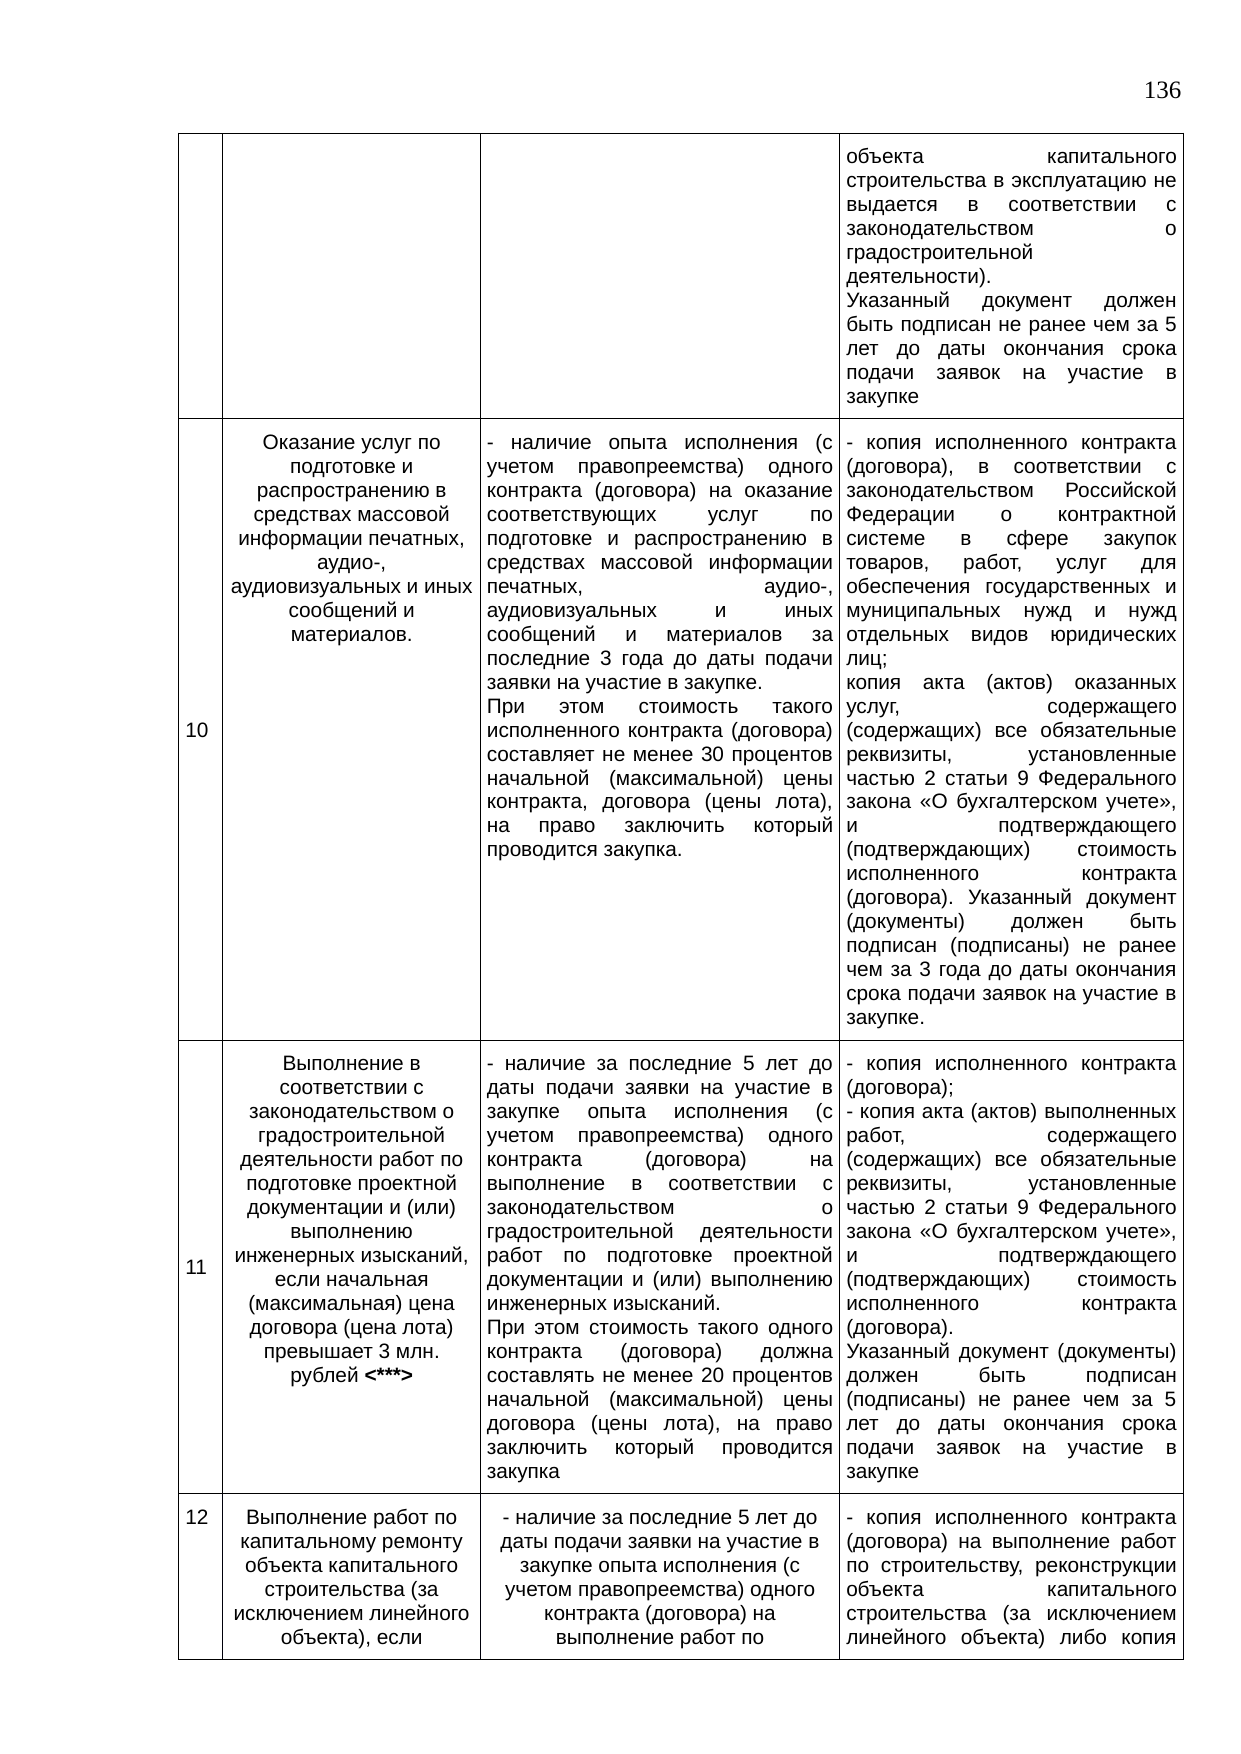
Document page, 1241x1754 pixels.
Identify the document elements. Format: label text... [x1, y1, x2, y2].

table_cell [179, 134, 222, 418]
table_cell 11 [179, 1041, 222, 1493]
table_cell - копия исполненного контракта (договора), в соответствии с законодательством Российской Федерации о контрактной системе в сфере закупок товаров, работ, услуг для обеспечения государственных и муниципальных нужд и нужд отдельных видов юридических лиц; копия акта (актов) оказанных услуг, содержащего (содержащих) все обязательные реквизиты, установленные частью 2 статьи 9 Федерального закона «О бухгалтерском учете», и подтверждающего (подтверждающих) стоимость исполненного контракта (договора). Указанный документ (документы) должен быть подписан (подписаны) не ранее чем за 3 года до даты окончания срока подачи заявок на участие в закупке. [840, 419, 1183, 1039]
table_cell Выполнение в соответствии с законодательством о градостроительной деятельности работ по подготовке проектной документации и (или) выполнению инженерных изысканий, если начальная (максимальная) цена договора (цена лота) превышает 3 млн. рублей <***> [223, 1041, 480, 1493]
table_cell 10 [179, 419, 222, 1039]
table_cell - наличие опыта исполнения (с учетом правопреемства) одного контракта (договора) на оказание соответствующих услуг по подготовке и распространению в средствах массовой информации печатных, аудио-, аудиовизуальных и иных сообщений и материалов за последние 3 года до даты подачи заявки на участие в закупке. При этом стоимость такого исполненного контракта (договора) составляет не менее 30 процентов начальной (максимальной) цены контракта, договора (цены лота), на право заключить который проводится закупка. [481, 419, 839, 1039]
table_cell - наличие за последние 5 лет до даты подачи заявки на участие в закупке опыта исполнения (с учетом правопреемства) одного контракта (договора) на выполнение работ по [481, 1494, 839, 1659]
table_cell - копия исполненного контракта (договора) на выполнение работ по строительству, реконструкции объекта капитального строительства (за исключением линейного объекта) либо копия [840, 1494, 1183, 1659]
table_cell 12 [179, 1494, 222, 1659]
table_cell - наличие за последние 5 лет до даты подачи заявки на участие в закупке опыта исполнения (с учетом правопреемства) одного контракта (договора) на выполнение в соответствии с законодательством о градостроительной деятельности работ по подготовке проектной документации и (или) выполнению инженерных изысканий. При этом стоимость такого одного контракта (договора) должна составлять не менее 20 процентов начальной (максимальной) цены договора (цены лота), на право заключить который проводится закупка [481, 1041, 839, 1493]
table_cell Выполнение работ по капитальному ремонту объекта капитального строительства (за исключением линейного объекта), если [223, 1494, 480, 1659]
table_cell - копия исполненного контракта (договора); - копия акта (актов) выполненных работ, содержащего (содержащих) все обязательные реквизиты, установленные частью 2 статьи 9 Федерального закона «О бухгалтерском учете», и подтверждающего (подтверждающих) стоимость исполненного контракта (договора). Указанный документ (документы) должен быть подписан (подписаны) не ранее чем за 5 лет до даты окончания срока подачи заявок на участие в закупке [840, 1041, 1183, 1493]
table_cell [481, 134, 839, 418]
table_cell [223, 134, 480, 418]
table_cell Оказание услуг по подготовке и распространению в средствах массовой информации печатных, аудио-, аудиовизуальных и иных сообщений и материалов. [223, 419, 480, 1039]
table_cell объекта капитального строительства в эксплуатацию не выдается в соответствии с законодательством о градостроительной деятельности). Указанный документ должен быть подписан не ранее чем за 5 лет до даты окончания срока подачи заявок на участие в закупке [840, 134, 1183, 418]
